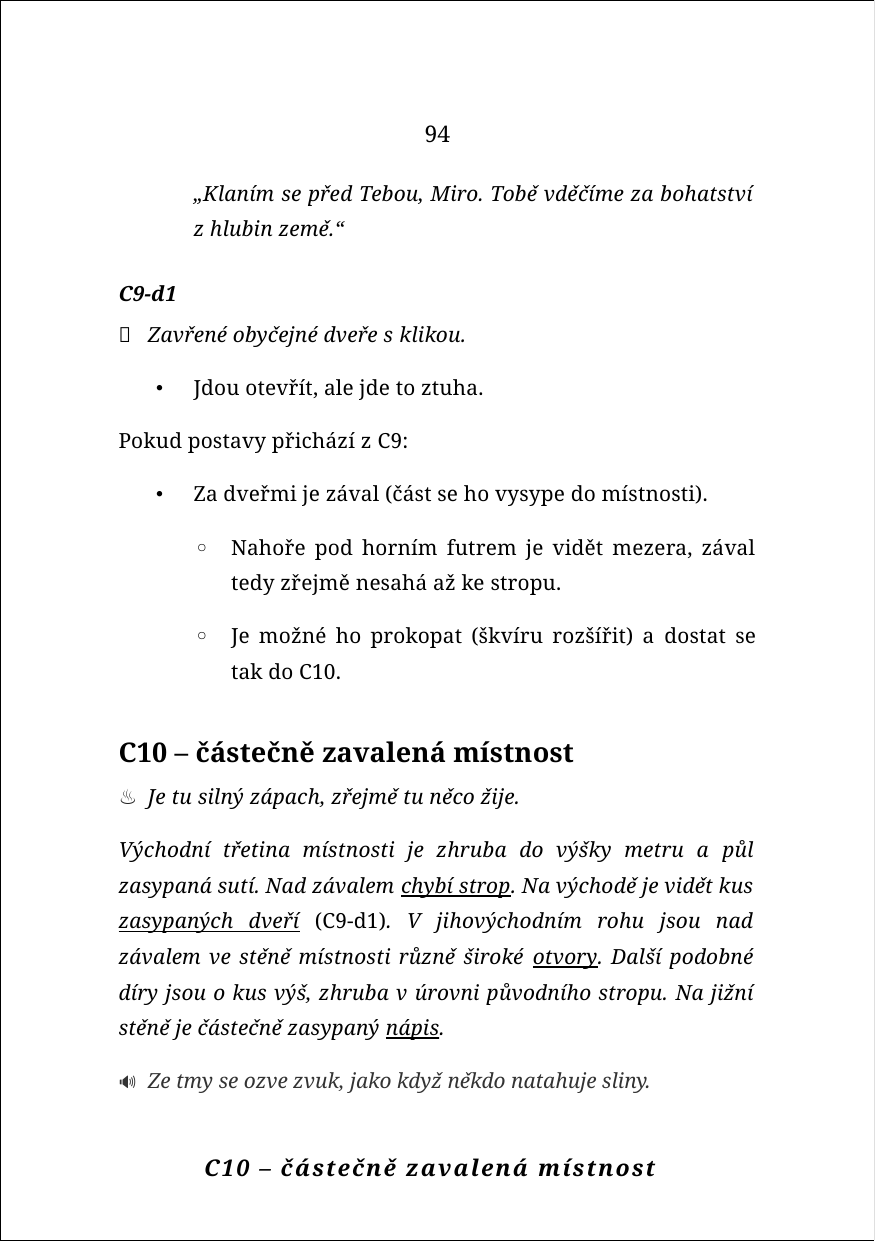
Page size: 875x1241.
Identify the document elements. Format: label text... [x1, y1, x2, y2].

list Za dveřmi je zával (část se ho vysype do místnosti). [156, 479, 756, 508]
list Je možné ho prokopat (škvíru rozšířit) a⁠ dostat se tak do C10. [193, 621, 756, 685]
text Pokud postavy přichází z⁠ C9: [118, 426, 756, 454]
text ♨ Je tu silný zápach, zřejmě tu něco žije. [118, 782, 756, 811]
text 🔊 Ze tmy se ozve zvuk, jako když někdo natahuje sliny. [118, 1066, 756, 1095]
text Východní třetina místnosti je zhruba do výšky metru a⁠ půl zasypaná sutí. Nad závalem chybí strop. Na východě je vidět kus zasypaných dveří (C9-d1). V⁠ jihovýchodním rohu jsou nad závalem ve stěně místnosti různě široké otvory. Další podobné díry jsou o⁠ kus výš, zhruba v⁠ úrovni původního stropu. Na jižní stěně je částečně zasypaný nápis. [118, 836, 756, 1042]
list Jdou otevřít, ale jde to ztuha. [156, 373, 756, 401]
subtitle C10 – částečně zavalená místnost [118, 734, 756, 771]
list „Klaním se před Tebou, Miro. Tobě vděčíme za bohatství z⁠ hlubin země.“ [156, 179, 756, 243]
subtitle C9-d1 [118, 279, 756, 308]
list Nahoře pod horním futrem je vidět mezera, zával tedy zřejmě nesahá až ke stropu. [193, 533, 756, 597]
text 🚪 Zavřené obyčejné dveře s⁠ klikou. [118, 320, 756, 348]
